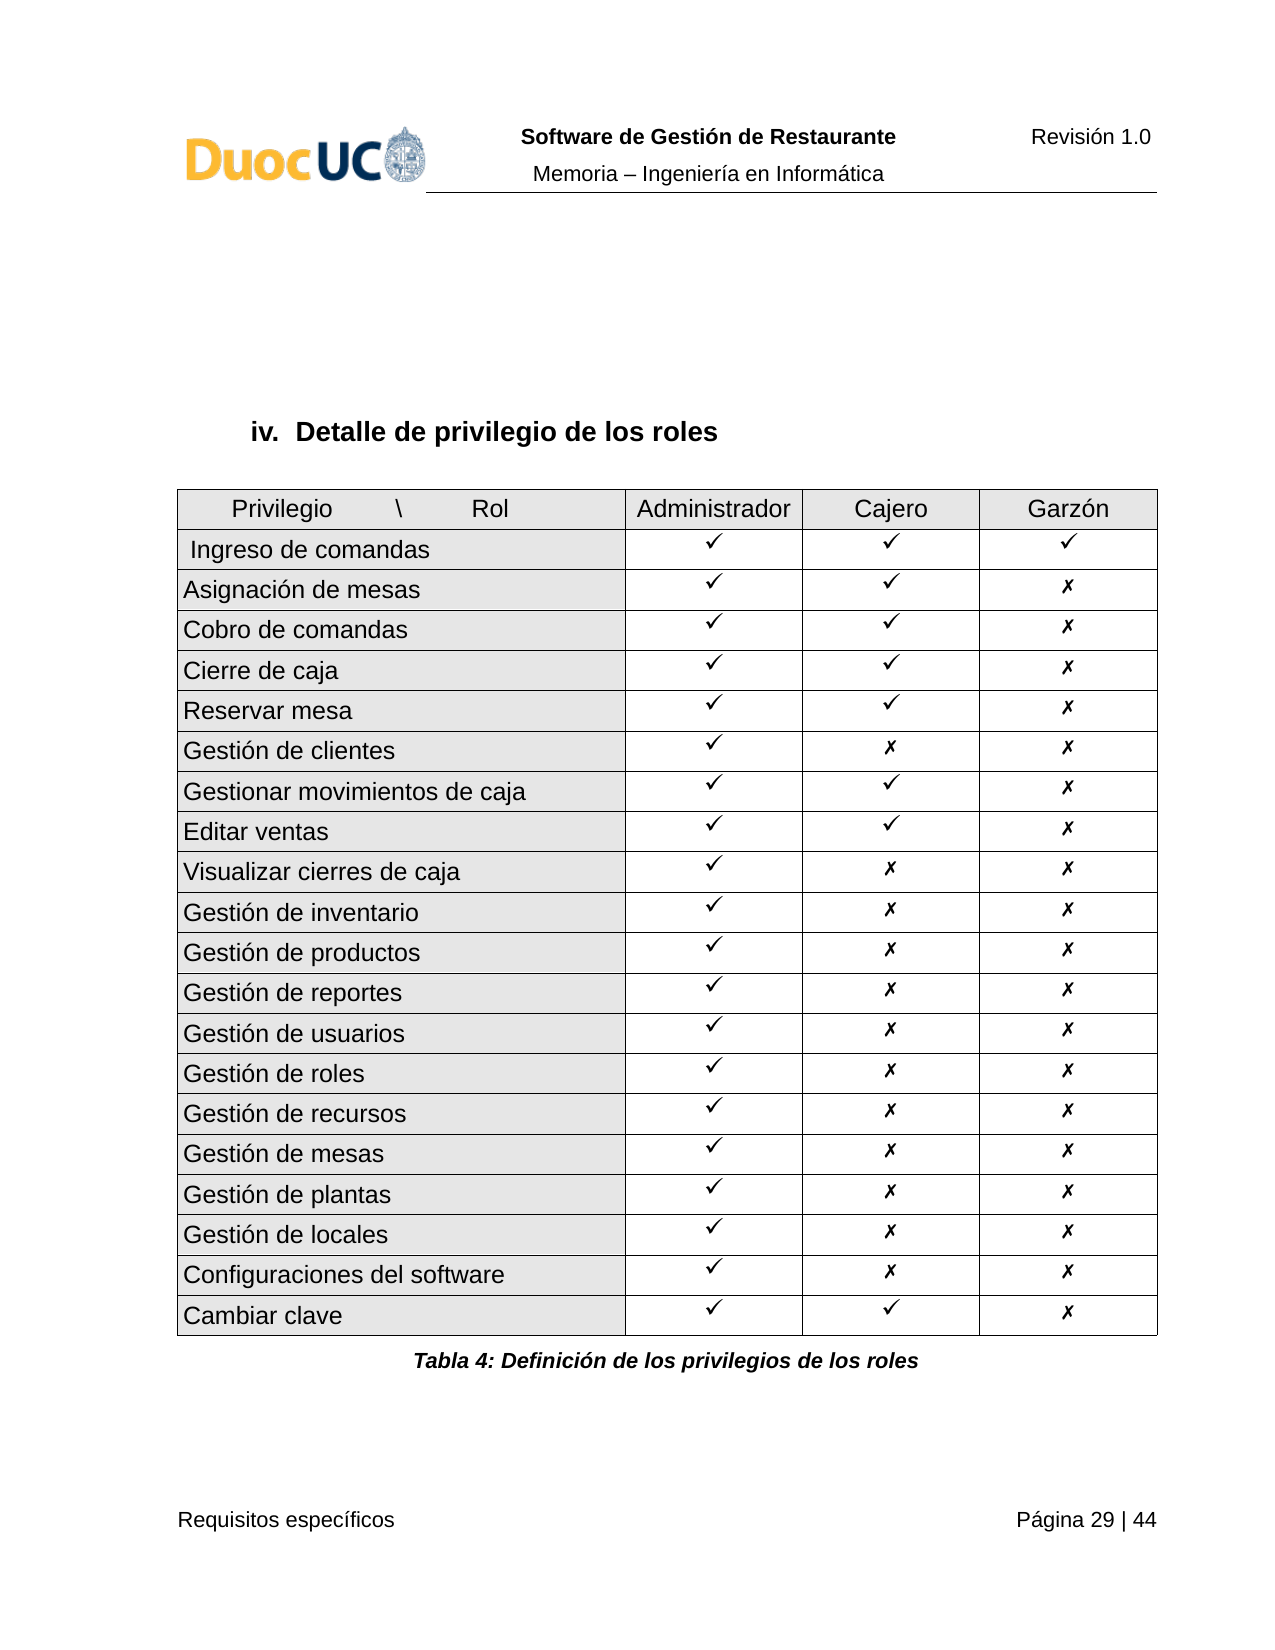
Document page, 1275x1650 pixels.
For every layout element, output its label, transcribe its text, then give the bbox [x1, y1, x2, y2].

table_cell Gestión de locales [178, 1215, 625, 1254]
table_cell  [626, 570, 802, 609]
table_cell Gestión de plantas [178, 1175, 625, 1214]
table_cell  [803, 812, 979, 851]
table_cell Gestión de reportes [178, 974, 625, 1013]
table_cell  [626, 1014, 802, 1053]
table_cell  [626, 611, 802, 650]
table_cell  [626, 1054, 802, 1093]
table_cell Gestión de clientes [178, 732, 625, 771]
table_cell  [626, 732, 802, 771]
table_cell  [626, 1215, 802, 1254]
table_cell  [980, 933, 1157, 972]
table_cell  [980, 1014, 1157, 1053]
table_cell Ingreso de comandas [178, 530, 625, 569]
table_cell  [626, 1094, 802, 1134]
table_cell  [980, 772, 1157, 811]
table_cell Gestión de inventario [178, 893, 625, 932]
table_cell Gestionar movimientos de caja [178, 772, 625, 811]
table_header Administrador [626, 490, 802, 529]
table_cell  [803, 651, 979, 690]
table_cell  [980, 1175, 1157, 1214]
table_cell Asignación de mesas [178, 570, 625, 609]
table_cell  [626, 1135, 802, 1174]
table_cell  [803, 933, 979, 972]
table_cell  [626, 812, 802, 851]
table_cell  [803, 530, 979, 569]
table_cell  [980, 812, 1157, 851]
table_cell  [803, 893, 979, 932]
table_cell  [980, 974, 1157, 1013]
table_cell Gestión de mesas [178, 1135, 625, 1174]
table_cell  [626, 1256, 802, 1295]
table_cell  [626, 933, 802, 972]
table_cell  [980, 651, 1157, 690]
table_cell Editar ventas [178, 812, 625, 851]
table_cell  [626, 1296, 802, 1335]
text Tabla 4: Definición de los privilegios de los roles [177, 1348, 1157, 1373]
table_header Garzón [980, 490, 1157, 529]
table_cell Cambiar clave [178, 1296, 625, 1335]
table_cell  [980, 611, 1157, 650]
table_cell Cobro de comandas [178, 611, 625, 650]
table_cell Gestión de recursos [178, 1094, 625, 1134]
table_cell  [803, 1054, 979, 1093]
subtitle Detalle de privilegio de los roles [250, 416, 1157, 447]
table_cell Gestión de roles [178, 1054, 625, 1093]
table_cell  [980, 1054, 1157, 1093]
table_cell  [803, 570, 979, 609]
table_cell Cierre de caja [178, 651, 625, 690]
table_cell  [803, 852, 979, 892]
table_cell  [980, 570, 1157, 609]
table_cell  [980, 530, 1157, 569]
table_cell  [980, 1135, 1157, 1174]
table_cell  [626, 772, 802, 811]
table_cell  [980, 691, 1157, 731]
table_header Privilegio \ Rol [178, 490, 625, 529]
table_cell Visualizar cierres de caja [178, 852, 625, 892]
picture [182, 123, 426, 187]
table_cell  [626, 974, 802, 1013]
table_cell  [803, 1296, 979, 1335]
table_cell  [980, 1094, 1157, 1134]
table_cell  [626, 651, 802, 690]
table_header Cajero [803, 490, 979, 529]
table_cell  [980, 1256, 1157, 1295]
table_cell  [980, 1215, 1157, 1254]
table_cell Reservar mesa [178, 691, 625, 731]
table_cell  [626, 691, 802, 731]
table_cell  [980, 1296, 1157, 1335]
table_cell  [803, 611, 979, 650]
table_cell  [803, 1094, 979, 1134]
table_cell  [980, 852, 1157, 892]
table_cell  [803, 732, 979, 771]
table_cell  [980, 893, 1157, 932]
table_cell  [626, 893, 802, 932]
table_cell  [626, 530, 802, 569]
table_cell  [626, 852, 802, 892]
table_cell Gestión de productos [178, 933, 625, 972]
table_cell  [803, 1175, 979, 1214]
table_cell  [803, 691, 979, 731]
table_cell  [803, 1135, 979, 1174]
table_cell  [803, 1256, 979, 1295]
table_cell Configuraciones del software [178, 1256, 625, 1295]
table_cell  [803, 1215, 979, 1254]
table_cell  [803, 974, 979, 1013]
table_cell  [803, 1014, 979, 1053]
table_cell  [626, 1175, 802, 1214]
table_cell Gestión de usuarios [178, 1014, 625, 1053]
table_cell  [803, 772, 979, 811]
table_cell  [980, 732, 1157, 771]
